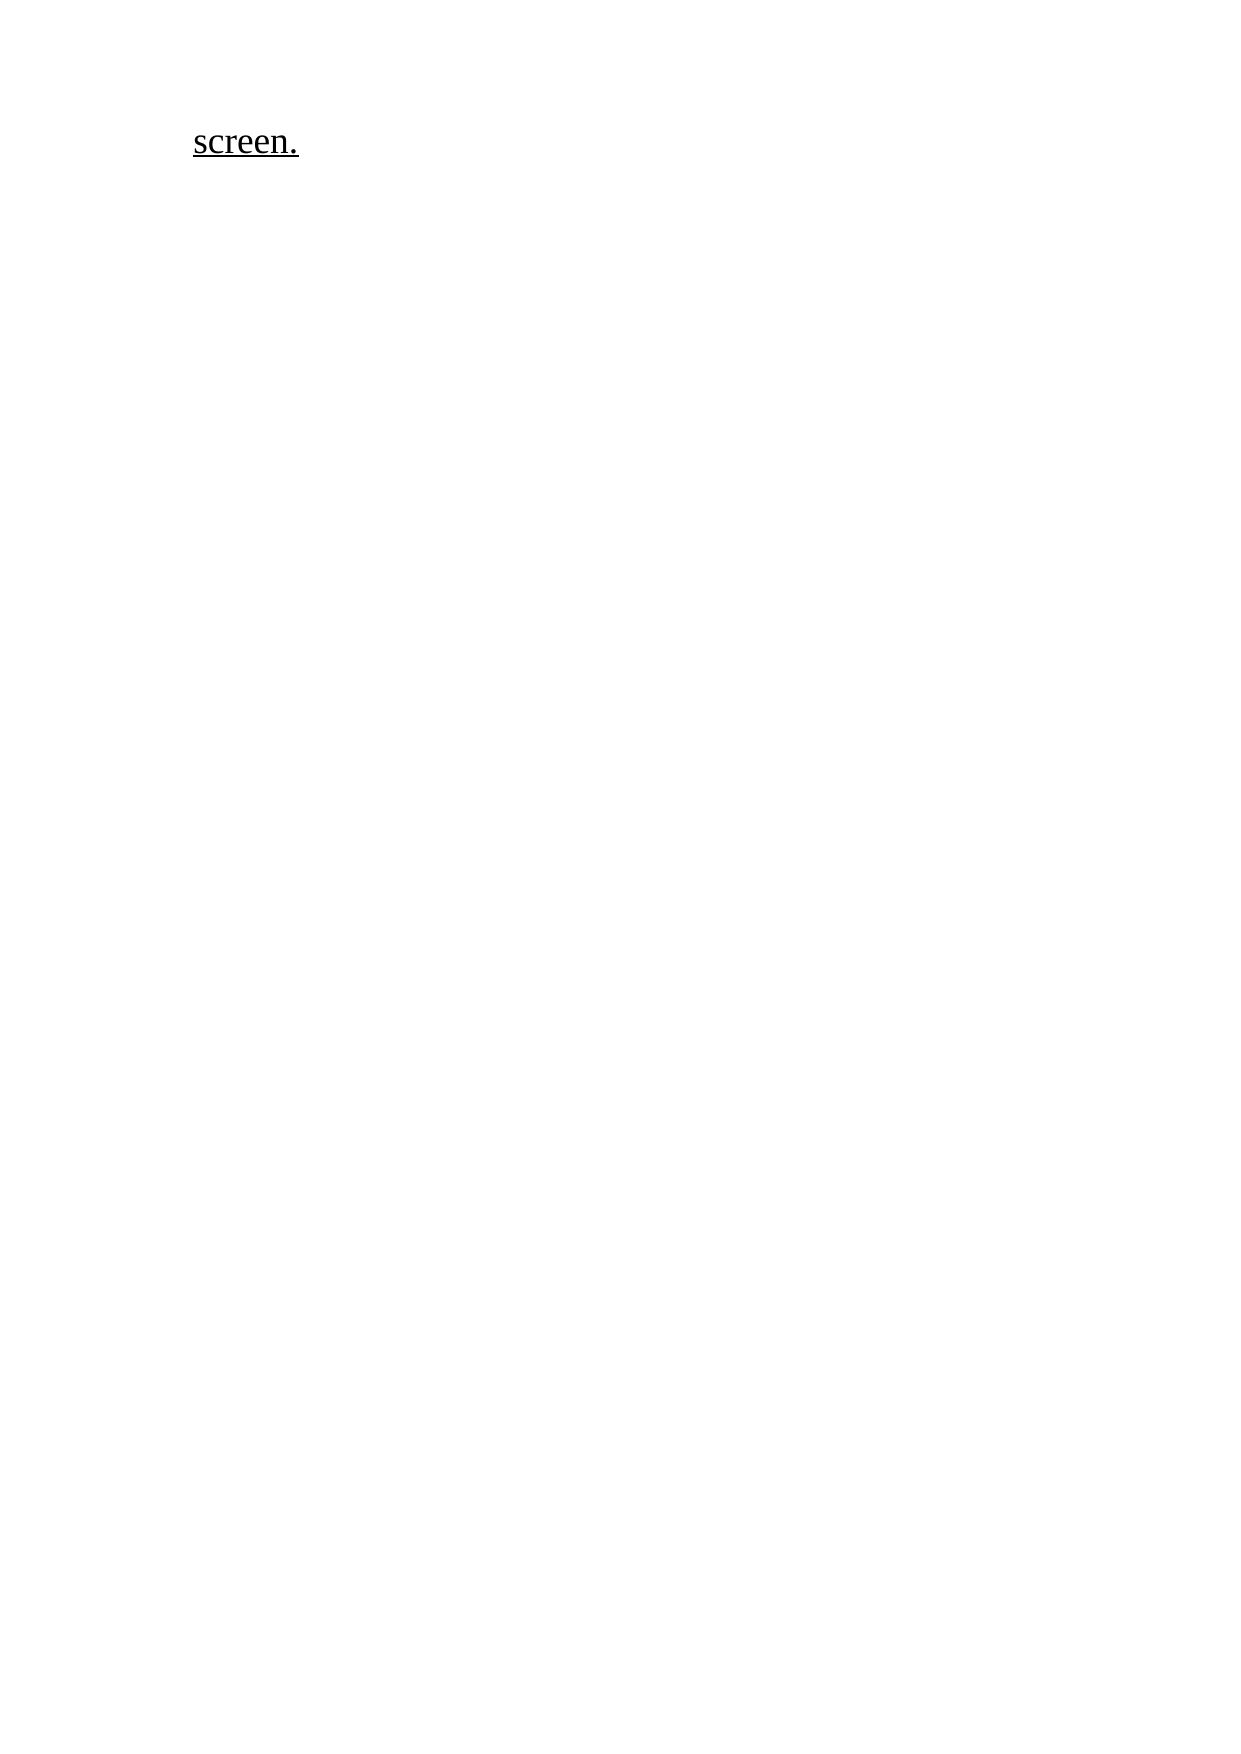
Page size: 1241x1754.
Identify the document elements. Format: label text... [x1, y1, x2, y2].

list screen. [156, 118, 1122, 161]
